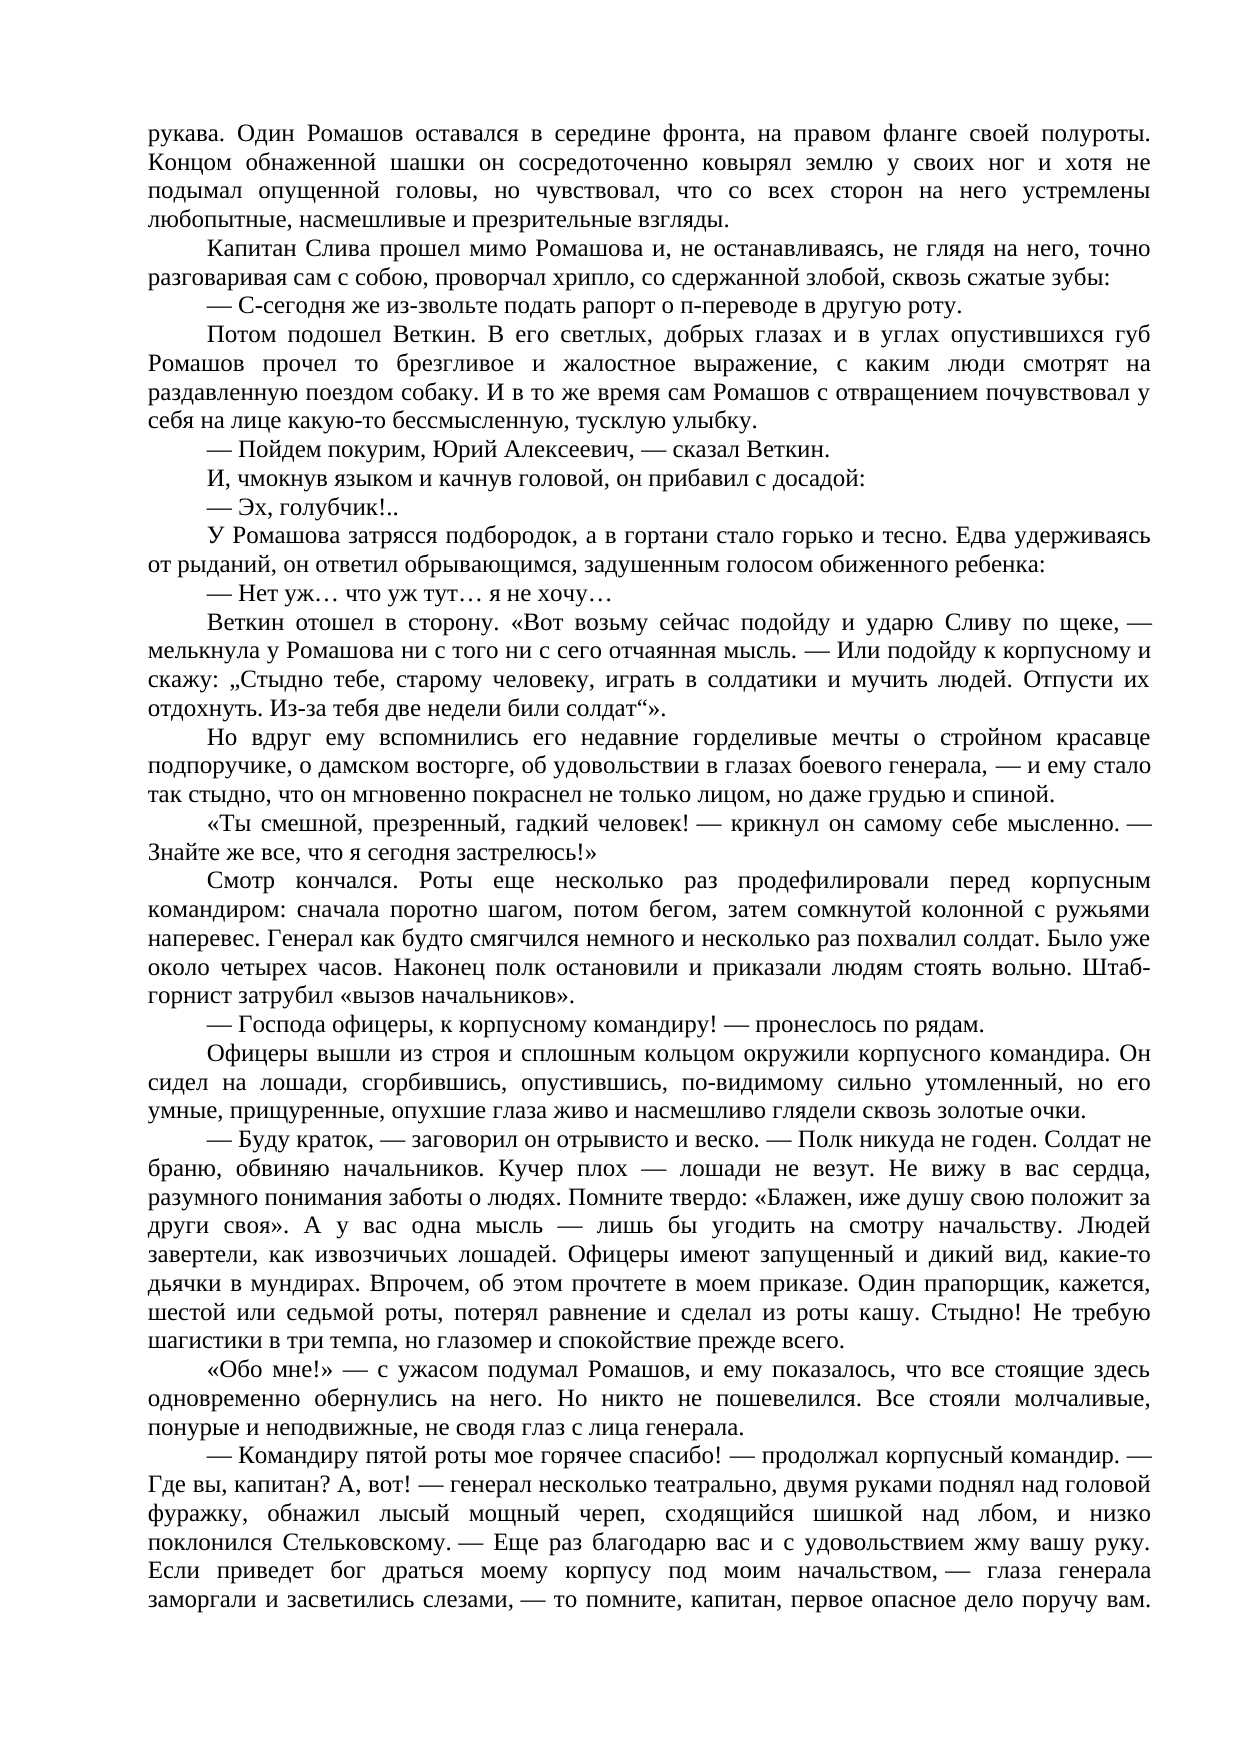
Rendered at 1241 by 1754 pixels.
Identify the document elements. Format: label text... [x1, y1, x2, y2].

text — С-сегодня же из-звольте подать рапорт о п-переводе в другую роту. [148, 291, 1152, 319]
text — Эх, голубчик!.. [148, 492, 1152, 521]
text «Обо мне!» — с ужасом подумал Ромашов, и ему показалось, что все стоящие здесь одновременно обернулись на него. Но никто не пошевелился. Все стояли молчаливые, понурые и неподвижные, не сводя глаз с лица генерала. [148, 1354, 1152, 1441]
text — Господа офицеры, к корпусному командиру! — пронеслось по рядам. [148, 1009, 1152, 1038]
text Потом подошел Веткин. В его светлых, добрых глазах и в углах опустившихся губ Ромашов прочел то брезгливое и жалостное выражение, с каким люди смотрят на раздавленную поездом собаку. И в то же время сам Ромашов с отвращением почувствовал у себя на лице какую-то бессмысленную, тусклую улыбку. [148, 319, 1152, 434]
text — Командиру пятой роты мое горячее спасибо! — продолжал корпусный командир. — Где вы, капитан? А, вот! — генерал несколько театрально, двумя руками поднял над головой фуражку, обнажил лысый мощный череп, сходящийся шишкой над лбом, и низко поклонился Стельковскому. — Еще раз благодарю вас и с удовольствием жму вашу руку. Если приведет бог драться моему корпусу под моим начальством, — глаза генерала заморгали и засветились слезами, — то помните, капитан, первое опасное дело поручу вам. [148, 1441, 1152, 1613]
text Смотр кончался. Роты еще несколько раз продефилировали перед корпусным командиром: сначала поротно шагом, потом бегом, затем сомкнутой колонной с ружьями наперевес. Генерал как будто смягчился немного и несколько раз похвалил солдат. Было уже около четырех часов. Наконец полк остановили и приказали людям стоять вольно. Штаб-горнист затрубил «вызов начальников». [148, 866, 1152, 1009]
text «Ты смешной, презренный, гадкий человек! — крикнул он самому себе мысленно. — Знайте же все, что я сегодня застрелюсь!» [148, 808, 1152, 866]
text Веткин отошел в сторону. «Вот возьму сейчас подойду и ударю Сливу по щеке, — мелькнула у Ромашова ни с того ни с сего отчаянная мысль. — Или подойду к корпусному и скажу: „Стыдно тебе, старому человеку, играть в солдатики и мучить людей. Отпусти их отдохнуть. Из-за тебя две недели били солдат“». [148, 607, 1152, 722]
text Капитан Слива прошел мимо Ромашова и, не останавливаясь, не глядя на него, точно разговаривая сам с собою, проворчал хрипло, со сдержанной злобой, сквозь сжатые зубы: [148, 233, 1152, 291]
text рукава. Один Ромашов оставался в середине фронта, на правом фланге своей полуроты. Концом обнаженной шашки он сосредоточенно ковырял землю у своих ног и хотя не подымал опущенной головы, но чувствовал, что со всех сторон на него устремлены любопытные, насмешливые и презрительные взгляды. [148, 118, 1152, 233]
text — Буду краток, — заговорил он отрывисто и веско. — Полк никуда не годен. Солдат не браню, обвиняю начальников. Кучер плох — лошади не везут. Не вижу в вас сердца, разумного понимания заботы о людях. Помните твердо: «Блажен, иже душу свою положит за други своя». А у вас одна мысль — лишь бы угодить на смотру начальству. Людей завертели, как извозчичьих лошадей. Офицеры имеют запущенный и дикий вид, какие-то дьячки в мундирах. Впрочем, об этом прочтете в моем приказе. Один прапорщик, кажется, шестой или седьмой роты, потерял равнение и сделал из роты кашу. Стыдно! Не требую шагистики в три темпа, но глазомер и спокойствие прежде всего. [148, 1124, 1152, 1354]
text — Нет уж… что уж тут… я не хочу… [148, 578, 1152, 607]
text И, чмокнув языком и качнув головой, он прибавил с досадой: [148, 463, 1152, 492]
text Но вдруг ему вспомнились его недавние горделивые мечты о стройном красавце подпоручике, о дамском восторге, об удовольствии в глазах боевого генерала, — и ему стало так стыдно, что он мгновенно покраснел не только лицом, но даже грудью и спиной. [148, 722, 1152, 808]
text Офицеры вышли из строя и сплошным кольцом окружили корпусного командира. Он сидел на лошади, сгорбившись, опустившись, по-видимому сильно утомленный, но его умные, прищуренные, опухшие глаза живо и насмешливо глядели сквозь золотые очки. [148, 1038, 1152, 1124]
text У Ромашова затрясся подбородок, а в гортани стало горько и тесно. Едва удерживаясь от рыданий, он ответил обрывающимся, задушенным голосом обиженного ребенка: [148, 521, 1152, 578]
text — Пойдем покурим, Юрий Алексеевич, — сказал Веткин. [148, 434, 1152, 463]
